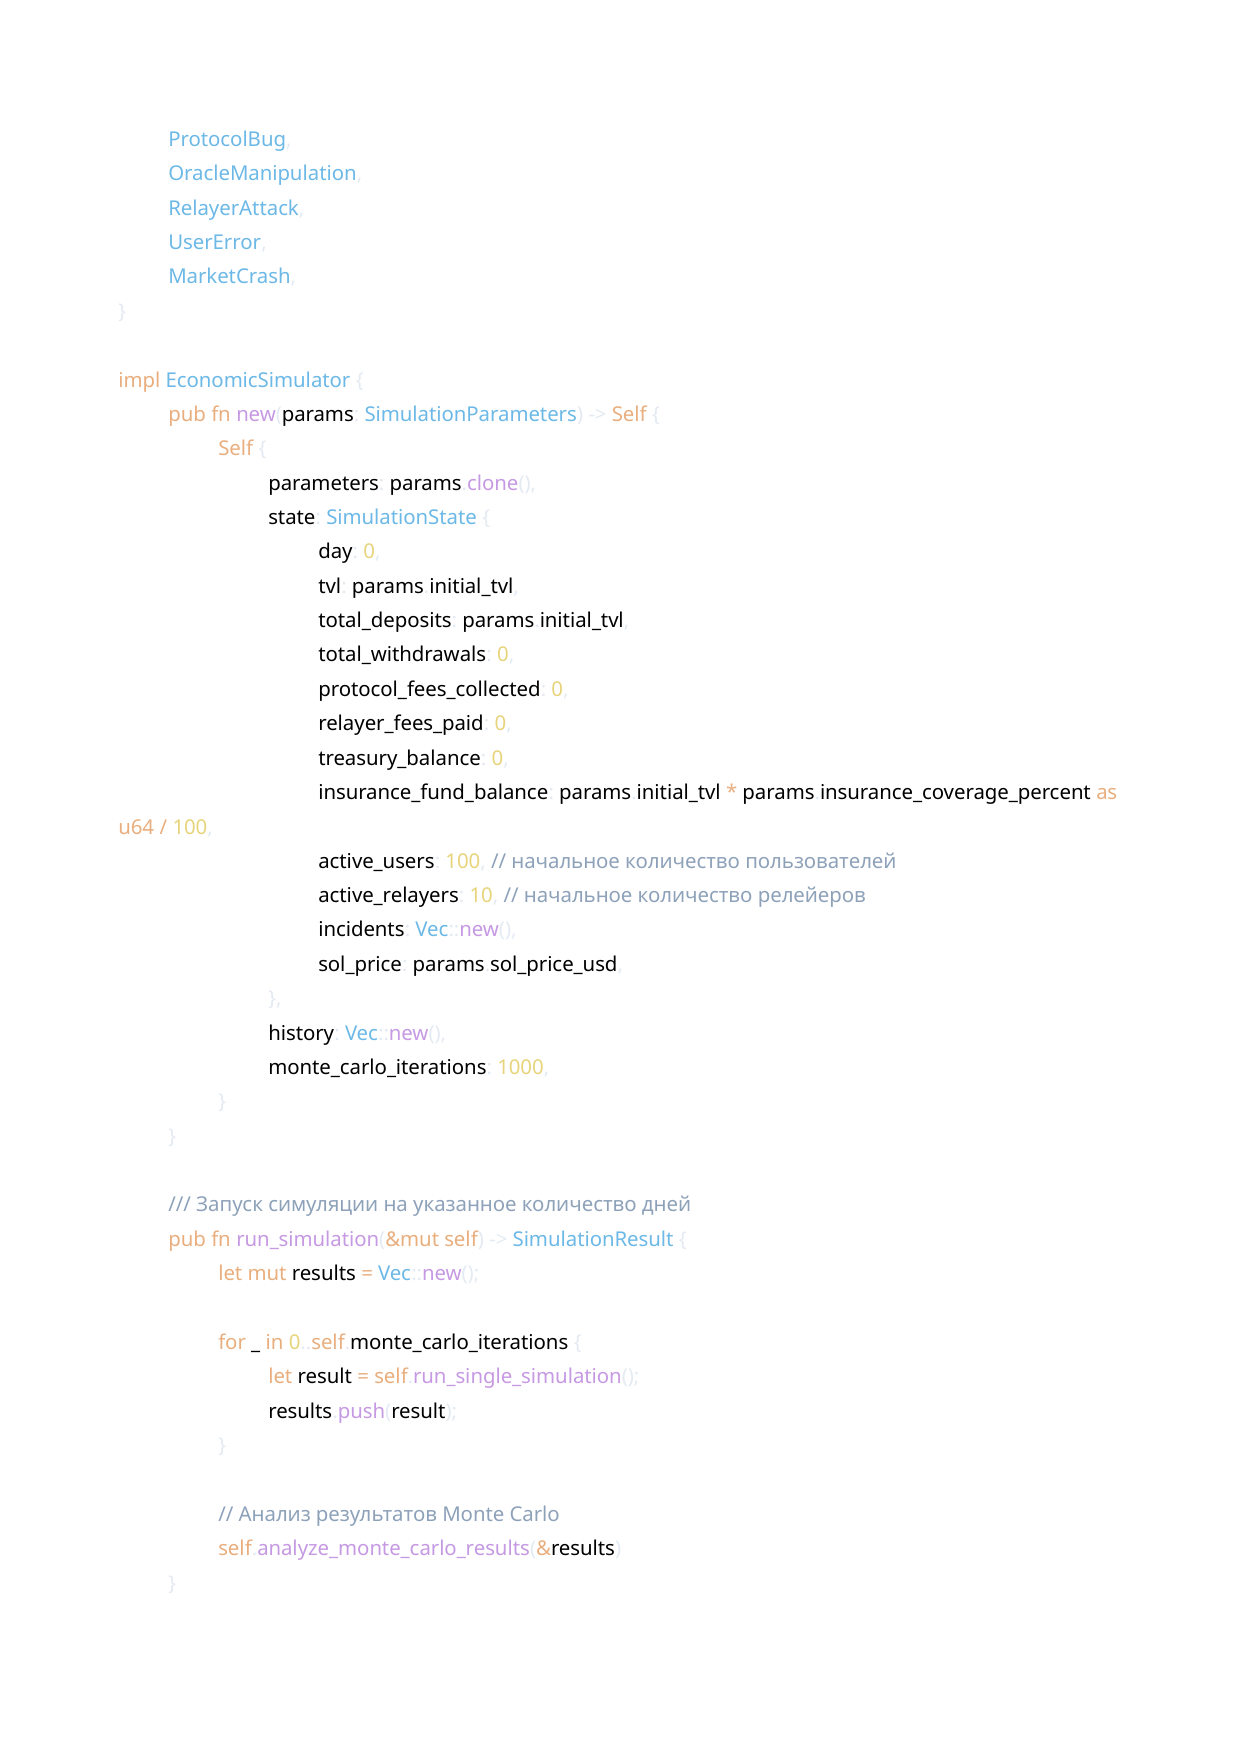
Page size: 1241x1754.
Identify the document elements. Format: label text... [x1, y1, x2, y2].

text day: 0, [118, 531, 1122, 565]
text active_relayers: 10, // начальное количество релейеров [118, 874, 1122, 909]
text history: Vec::new(), [118, 1012, 1122, 1046]
text monte_carlo_iterations: 1000, [118, 1046, 1122, 1081]
text } [118, 1115, 1122, 1149]
text UserError, [118, 221, 1122, 256]
text Self { [118, 427, 1122, 462]
text let mut results = Vec::new(); [118, 1252, 1122, 1287]
text OracleManipulation, [118, 152, 1122, 187]
text incidents: Vec::new(), [118, 909, 1122, 943]
text } [118, 290, 1122, 324]
text tvl: params.initial_tvl, [118, 565, 1122, 599]
text parameters: params.clone(), [118, 462, 1122, 496]
text RelayerAttack, [118, 187, 1122, 221]
text protocol_fees_collected: 0, [118, 668, 1122, 702]
text self.analyze_monte_carlo_results(&results) [118, 1527, 1122, 1562]
text // Анализ результатов Monte Carlo [118, 1493, 1122, 1527]
text sol_price: params.sol_price_usd, [118, 943, 1122, 977]
text }, [118, 977, 1122, 1012]
text ProtocolBug, [118, 118, 1122, 152]
text } [118, 1562, 1122, 1596]
text insurance_fund_balance: params.initial_tvl * params.insurance_coverage_percent as u64 / 100, [118, 771, 1122, 840]
text MarketCrash, [118, 256, 1122, 290]
text } [118, 1424, 1122, 1459]
text total_deposits: params.initial_tvl, [118, 599, 1122, 634]
text active_users: 100, // начальное количество пользователей [118, 840, 1122, 874]
text let result = self.run_single_simulation(); [118, 1356, 1122, 1390]
text state: SimulationState { [118, 496, 1122, 531]
text /// Запуск симуляции на указанное количество дней [118, 1184, 1122, 1218]
text total_withdrawals: 0, [118, 634, 1122, 668]
text for _ in 0..self.monte_carlo_iterations { [118, 1321, 1122, 1356]
text pub fn new(params: SimulationParameters) -> Self { [118, 393, 1122, 427]
text impl EconomicSimulator { [118, 359, 1122, 393]
text results.push(result); [118, 1390, 1122, 1424]
text } [118, 1081, 1122, 1115]
text relayer_fees_paid: 0, [118, 702, 1122, 737]
text treasury_balance: 0, [118, 737, 1122, 771]
text pub fn run_simulation(&mut self) -> SimulationResult { [118, 1218, 1122, 1252]
